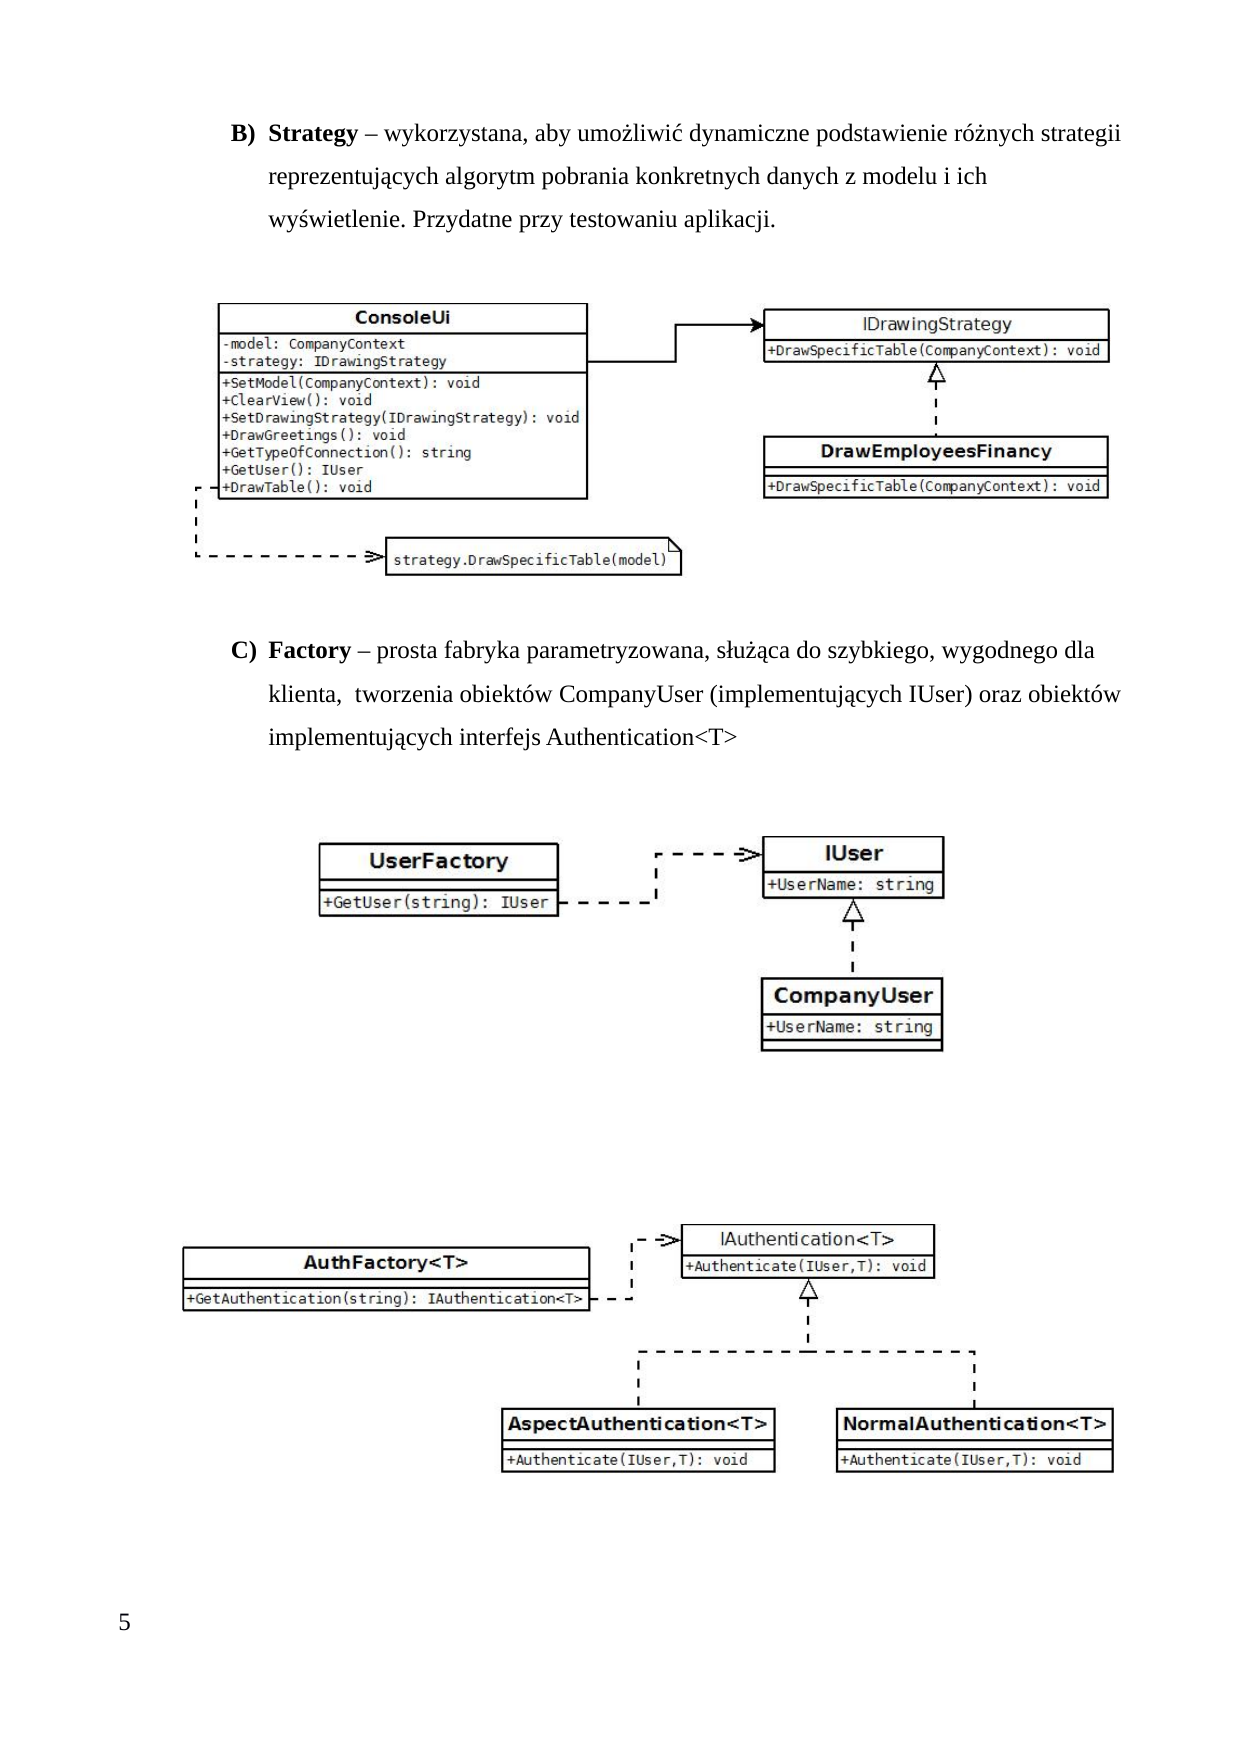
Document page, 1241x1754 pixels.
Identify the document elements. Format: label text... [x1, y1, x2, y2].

picture [318, 836, 946, 1053]
picture [182, 1224, 1114, 1475]
list Strategy – wykorzystana, aby umożliwić dynamiczne podstawienie różnych strategii reprezentujących algorytm pobrania konkretnych danych z modelu i ich wyświetlenie. Przydatne przy testowaniu aplikacji. [231, 118, 1122, 233]
picture [195, 303, 1111, 578]
list Factory – prosta fabryka parametryzowana, służąca do szybkiego, wygodnego dla klienta, tworzenia obiektów CompanyUser (implementujących IUser) oraz obiektów implementujących interfejs Authentication<T> [231, 636, 1122, 751]
